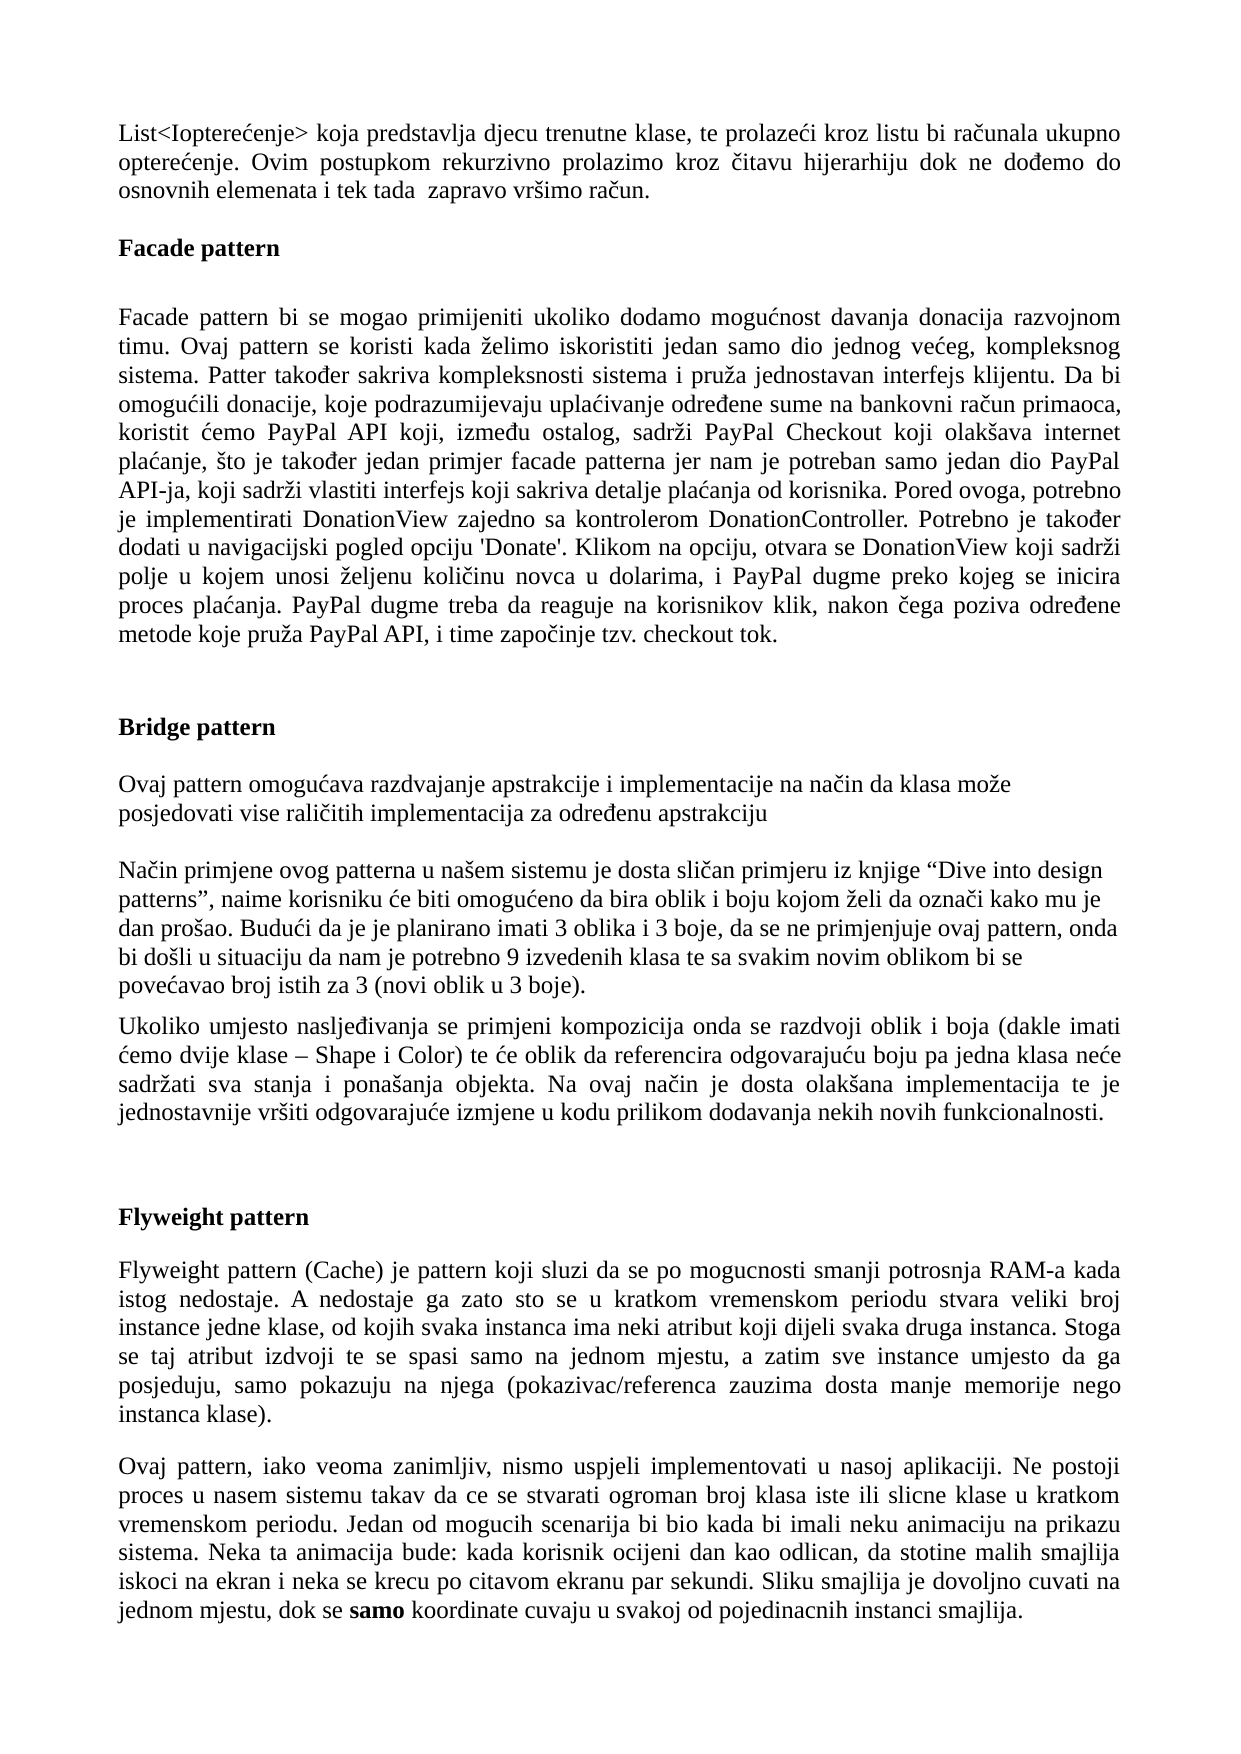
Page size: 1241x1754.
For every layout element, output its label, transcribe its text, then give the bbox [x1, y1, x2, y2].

text Ukoliko umjesto nasljeđivanja se primjeni kompozicija onda se razdvoji oblik i boja (dakle imati ćemo dvije klase – Shape i Color) te će oblik da referencira odgovarajuću boju pa jedna klasa neće sadržati sva stanja i ponašanja objekta. Na ovaj način je dosta olakšana implementacija te je jednostavnije vršiti odgovarajuće izmjene u kodu prilikom dodavanja nekih novih funkcionalnosti. [118, 1011, 1122, 1126]
text Ovaj pattern, iako veoma zanimljiv, nismo uspjeli implementovati u nasoj aplikaciji. Ne postoji proces u nasem sistemu takav da ce se stvarati ogroman broj klasa iste ili slicne klase u kratkom vremenskom periodu. Jedan od mogucih scenarija bi bio kada bi imali neku animaciju na prikazu sistema. Neka ta animacija bude: kada korisnik ocijeni dan kao odlican, da stotine malih smajlija iskoci na ekran i neka se krecu po citavom ekranu par sekundi. Sliku smajlija je dovoljno cuvati na jednom mjestu, dok se samo koordinate cuvaju u svakoj od pojedinacnih instanci smajlija. [118, 1451, 1122, 1624]
text Facade pattern [118, 233, 1122, 262]
text List<Iopterećenje> koja predstavlja djecu trenutne klase, te prolazeći kroz listu bi računala ukupno opterećenje. Ovim postupkom rekurzivno prolazimo kroz čitavu hijerarhiju dok ne dođemo do osnovnih elemenata i tek tada zapravo vršimo račun. [118, 118, 1122, 204]
text Flyweight pattern (Cache) je pattern koji sluzi da se po mogucnosti smanji potrosnja RAM-a kada istog nedostaje. A nedostaje ga zato sto se u kratkom vremenskom periodu stvara veliki broj instance jedne klase, od kojih svaka instanca ima neki atribut koji dijeli svaka druga instanca. Stoga se taj atribut izdvoji te se spasi samo na jednom mjestu, a zatim sve instance umjesto da ga posjeduju, samo pokazuju na njega (pokazivac/referenca zauzima dosta manje memorije nego instanca klase). [118, 1255, 1122, 1427]
text Bridge pattern [118, 712, 1122, 741]
text Flyweight pattern [118, 1202, 1122, 1231]
text Facade pattern bi se mogao primijeniti ukoliko dodamo mogućnost davanja donacija razvojnom timu. Ovaj pattern se koristi kada želimo iskoristiti jedan samo dio jednog većeg, kompleksnog sistema. Patter također sakriva kompleksnosti sistema i pruža jednostavan interfejs klijentu. Da bi omogućili donacije, koje podrazumijevaju uplaćivanje određene sume na bankovni račun primaoca, koristit ćemo PayPal API koji, između ostalog, sadrži PayPal Checkout koji olakšava internet plaćanje, što je također jedan primjer facade patterna jer nam je potreban samo jedan dio PayPal API-ja, koji sadrži vlastiti interfejs koji sakriva detalje plaćanja od korisnika. Pored ovoga, potrebno je implementirati DonationView zajedno sa kontrolerom DonationController. Potrebno je također dodati u navigacijski pogled opciju 'Donate'. Klikom na opciju, otvara se DonationView koji sadrži polje u kojem unosi željenu količinu novca u dolarima, i PayPal dugme preko kojeg se inicira proces plaćanja. PayPal dugme treba da reaguje na korisnikov klik, nakon čega poziva određene metode koje pruža PayPal API, i time započinje tzv. checkout tok. [118, 302, 1122, 647]
text Način primjene ovog patterna u našem sistemu je dosta sličan primjeru iz knjige “Dive into design patterns”, naime korisniku će biti omogućeno da bira oblik i boju kojom želi da označi kako mu je dan prošao. Budući da je je planirano imati 3 oblika i 3 boje, da se ne primjenjuje ovaj pattern, onda bi došli u situaciju da nam je potrebno 9 izvedenih klasa te sa svakim novim oblikom bi se povećavao broj istih za 3 (novi oblik u 3 boje). [118, 856, 1122, 999]
text Ovaj pattern omogućava razdvajanje apstrakcije i implementacije na način da klasa može posjedovati vise raličitih implementacija za određenu apstrakciju [118, 769, 1122, 827]
